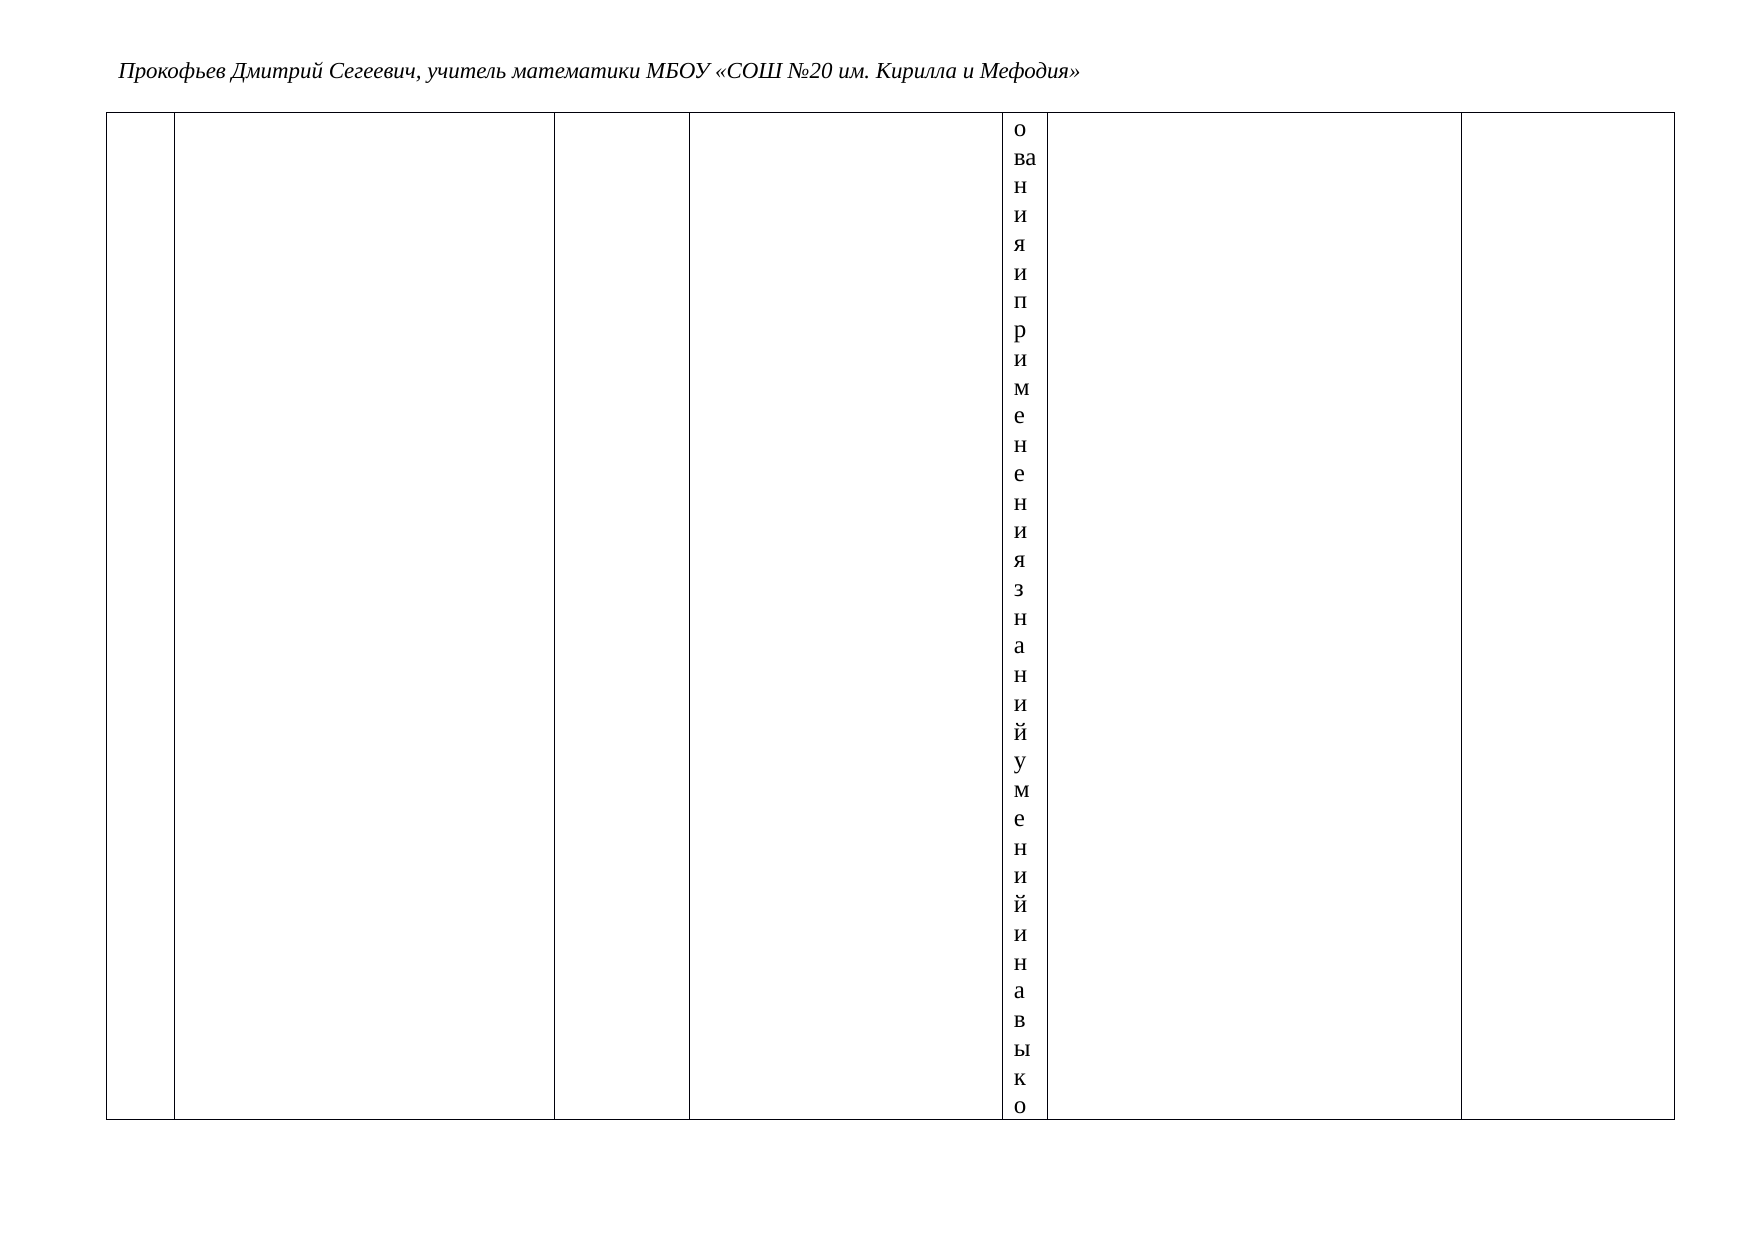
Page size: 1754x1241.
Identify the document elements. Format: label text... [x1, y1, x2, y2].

table_cell [690, 113, 1002, 1119]
table_cell ования и применения знаний умений и навыко [1003, 113, 1047, 1119]
table_cell [555, 113, 689, 1119]
table_cell [175, 113, 554, 1119]
table_cell [1462, 113, 1674, 1119]
table_cell [1048, 113, 1461, 1119]
table_cell [107, 113, 174, 1119]
